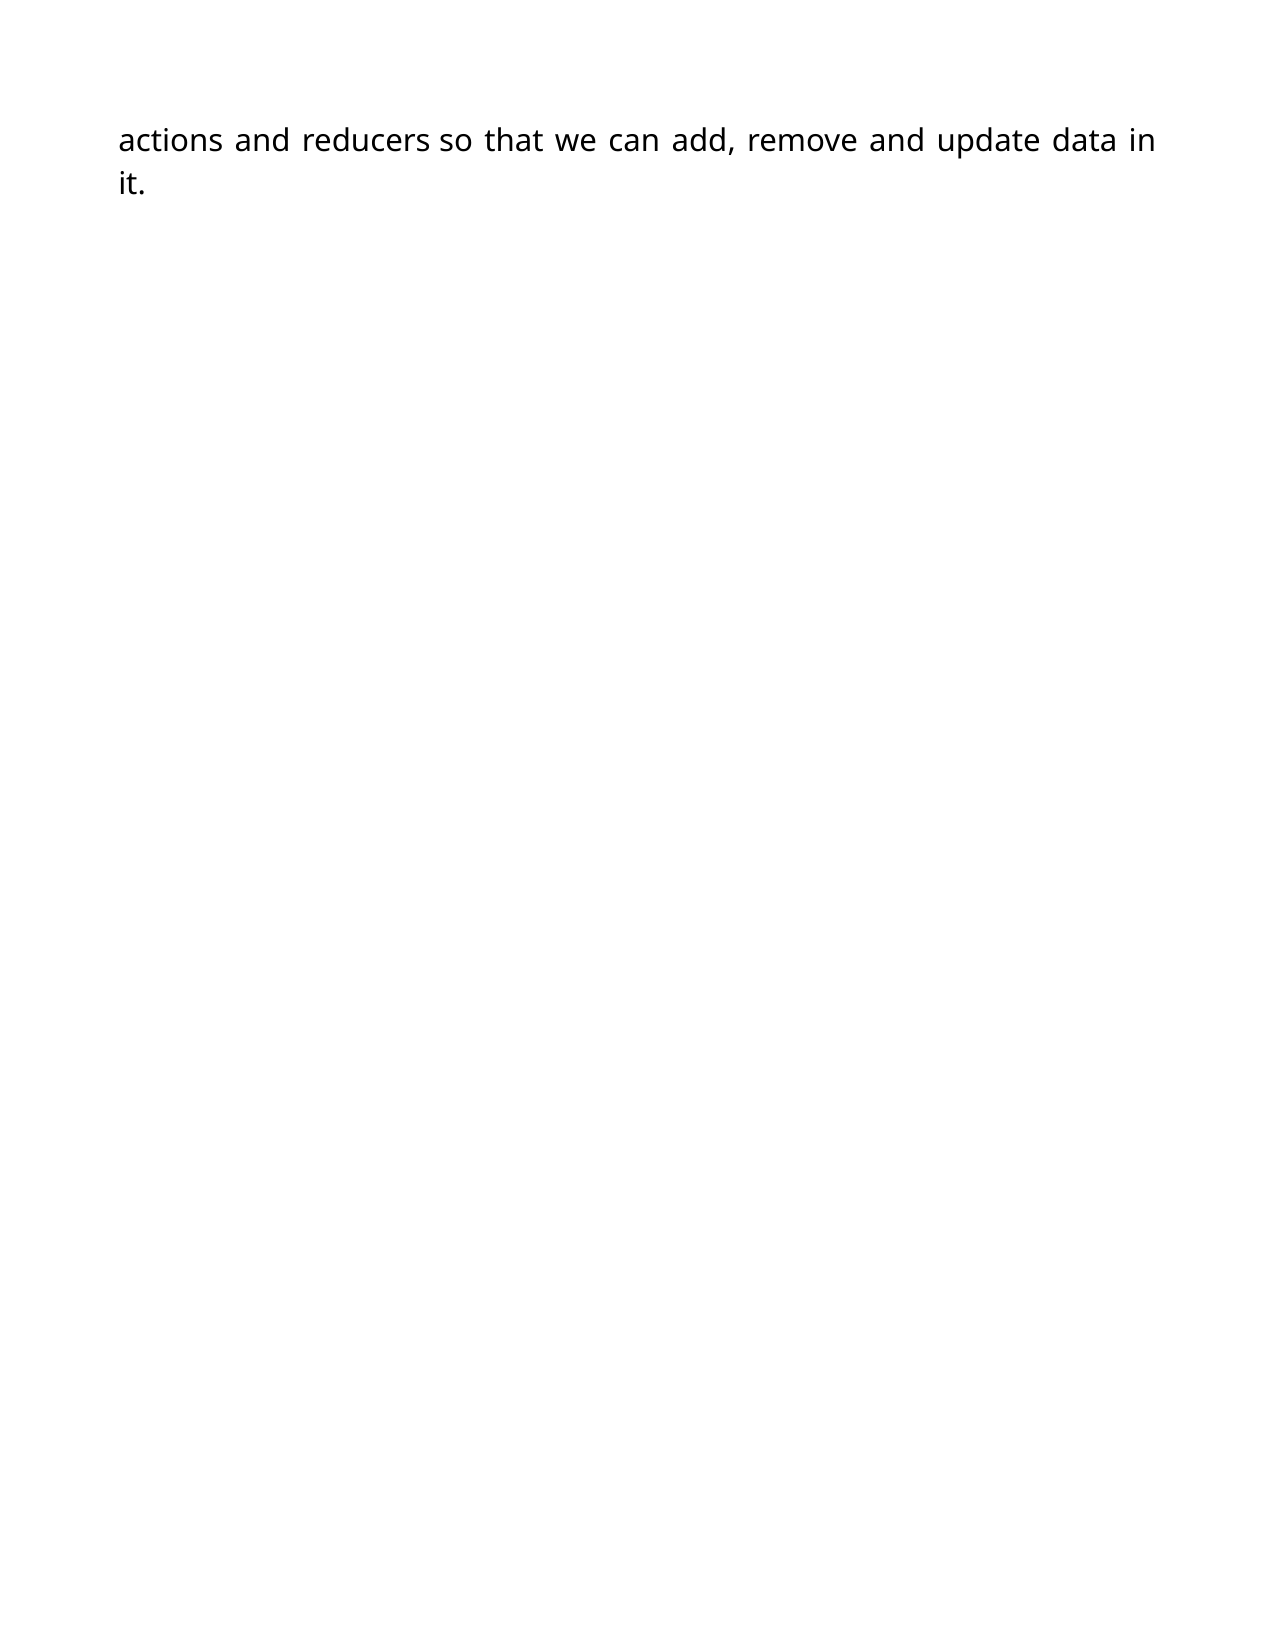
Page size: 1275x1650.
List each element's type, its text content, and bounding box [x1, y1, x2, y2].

text actions and reducers so that we can add, remove and update data in it. [118, 118, 1157, 203]
